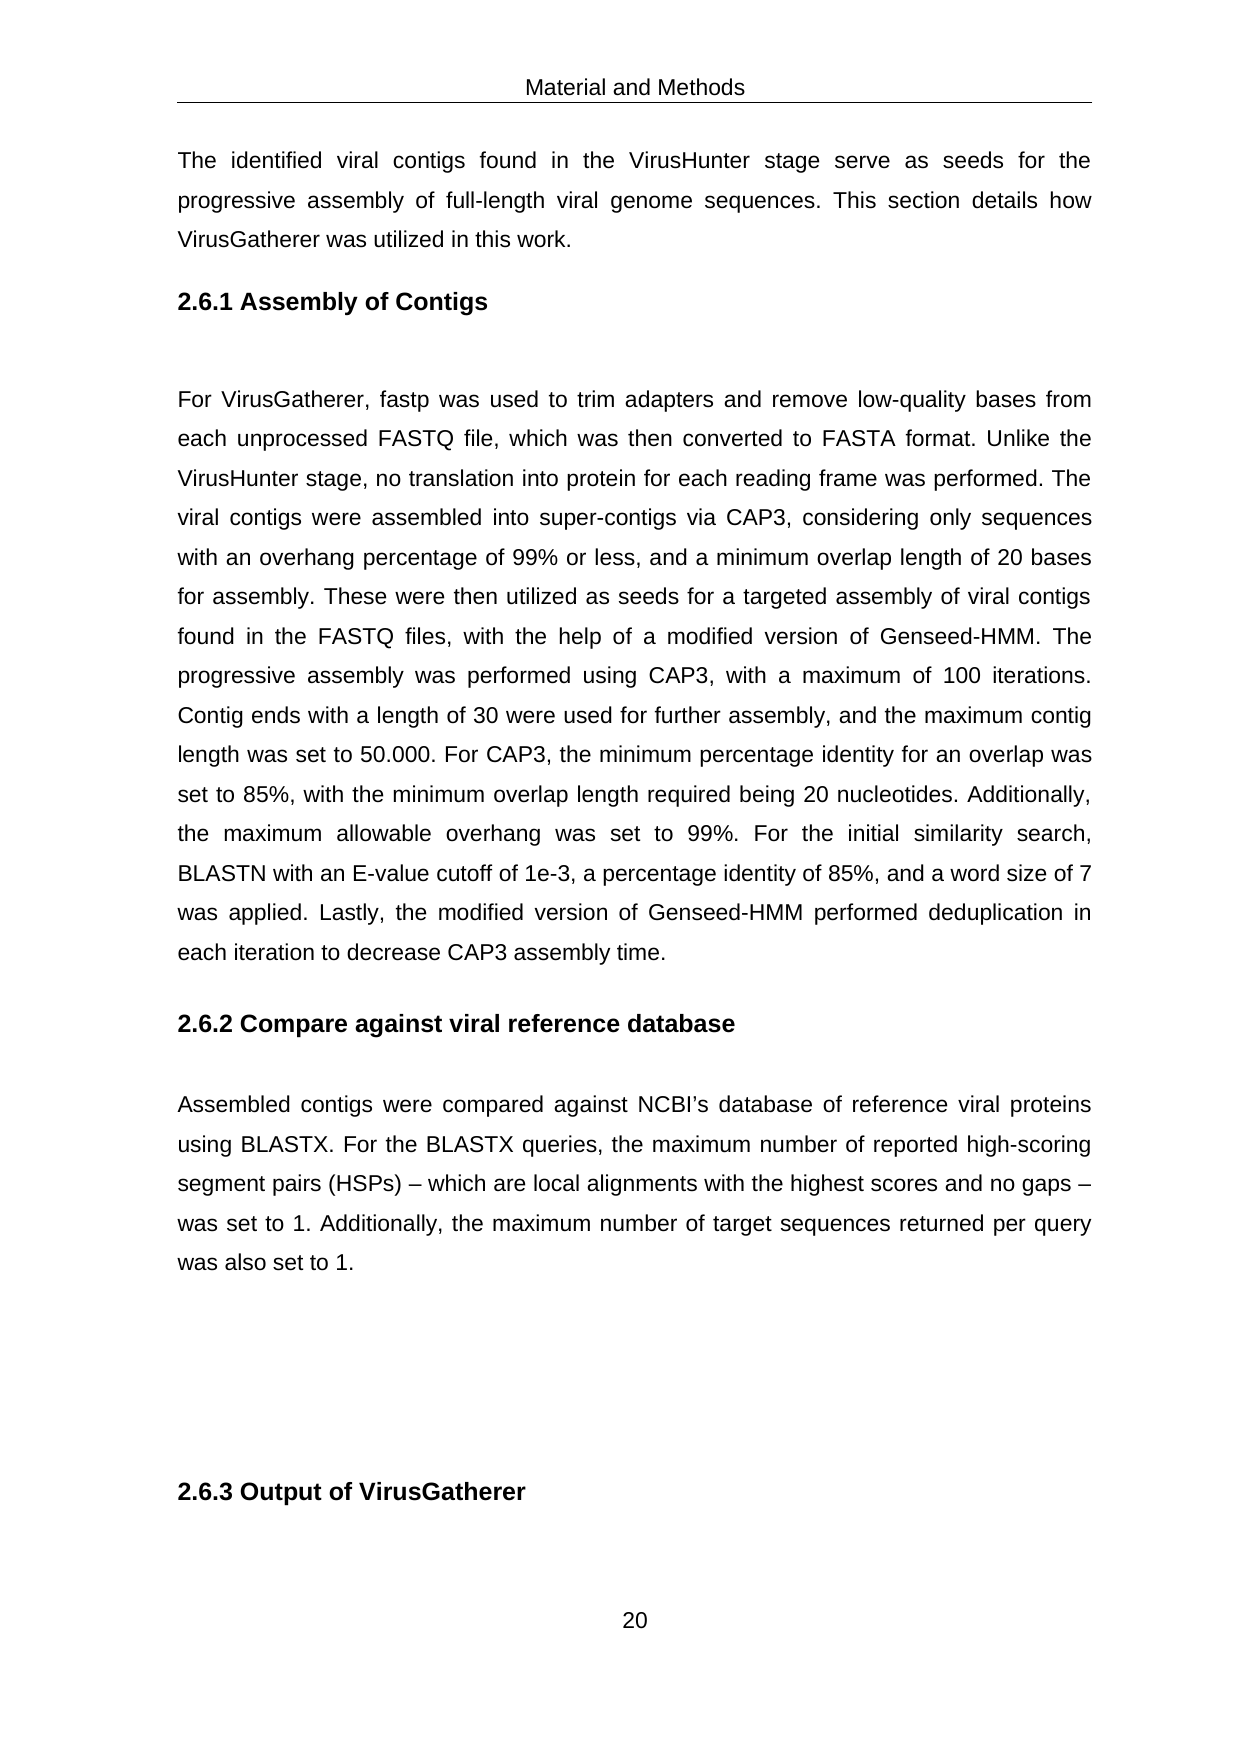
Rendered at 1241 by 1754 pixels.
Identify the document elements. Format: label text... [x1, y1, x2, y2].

subtitle 2.6.3 Output of VirusGatherer [177, 1477, 1092, 1506]
subtitle 2.6.2 Compare against viral reference database [177, 1009, 1092, 1037]
subtitle 2.6.1 Assembly of Contigs [177, 287, 1092, 315]
text The identified viral contigs found in the VirusHunter stage serve as seeds for the progressive assembly of full-length viral genome sequences. This section details how VirusGatherer was utilized in this work. [177, 147, 1092, 253]
text Assembled contigs were compared against NCBI’s database of reference viral proteins using BLASTX. For the BLASTX queries, the maximum number of reported high-scoring segment pairs (HSPs) – which are local alignments with the highest scores and no gaps – was set to 1. Additionally, the maximum number of target sequences returned per query was also set to 1. [177, 1091, 1092, 1276]
text For VirusGatherer, fastp was used to trim adapters and remove low-quality bases from each unprocessed FASTQ file, which was then converted to FASTA format. Unlike the VirusHunter stage, no translation into protein for each reading frame was performed. The viral contigs were assembled into super-contigs via CAP3, considering only sequences with an overhang percentage of 99% or less, and a minimum overlap length of 20 bases for assembly. These were then utilized as seeds for a targeted assembly of viral contigs found in the FASTQ files, with the help of a modified version of Genseed-HMM. The progressive assembly was performed using CAP3, with a maximum of 100 iterations. Contig ends with a length of 30 were used for further assembly, and the maximum contig length was set to 50.000. For CAP3, the minimum percentage identity for an overlap was set to 85%, with the minimum overlap length required being 20 nucleotides. Additionally, the maximum allowable overhang was set to 99%. For the initial similarity search, BLASTN with an E-value cutoff of 1e-3, a percentage identity of 85%, and a word size of 7 was applied. Lastly, the modified version of Genseed-HMM performed deduplication in each iteration to decrease CAP3 assembly time. [177, 386, 1092, 965]
